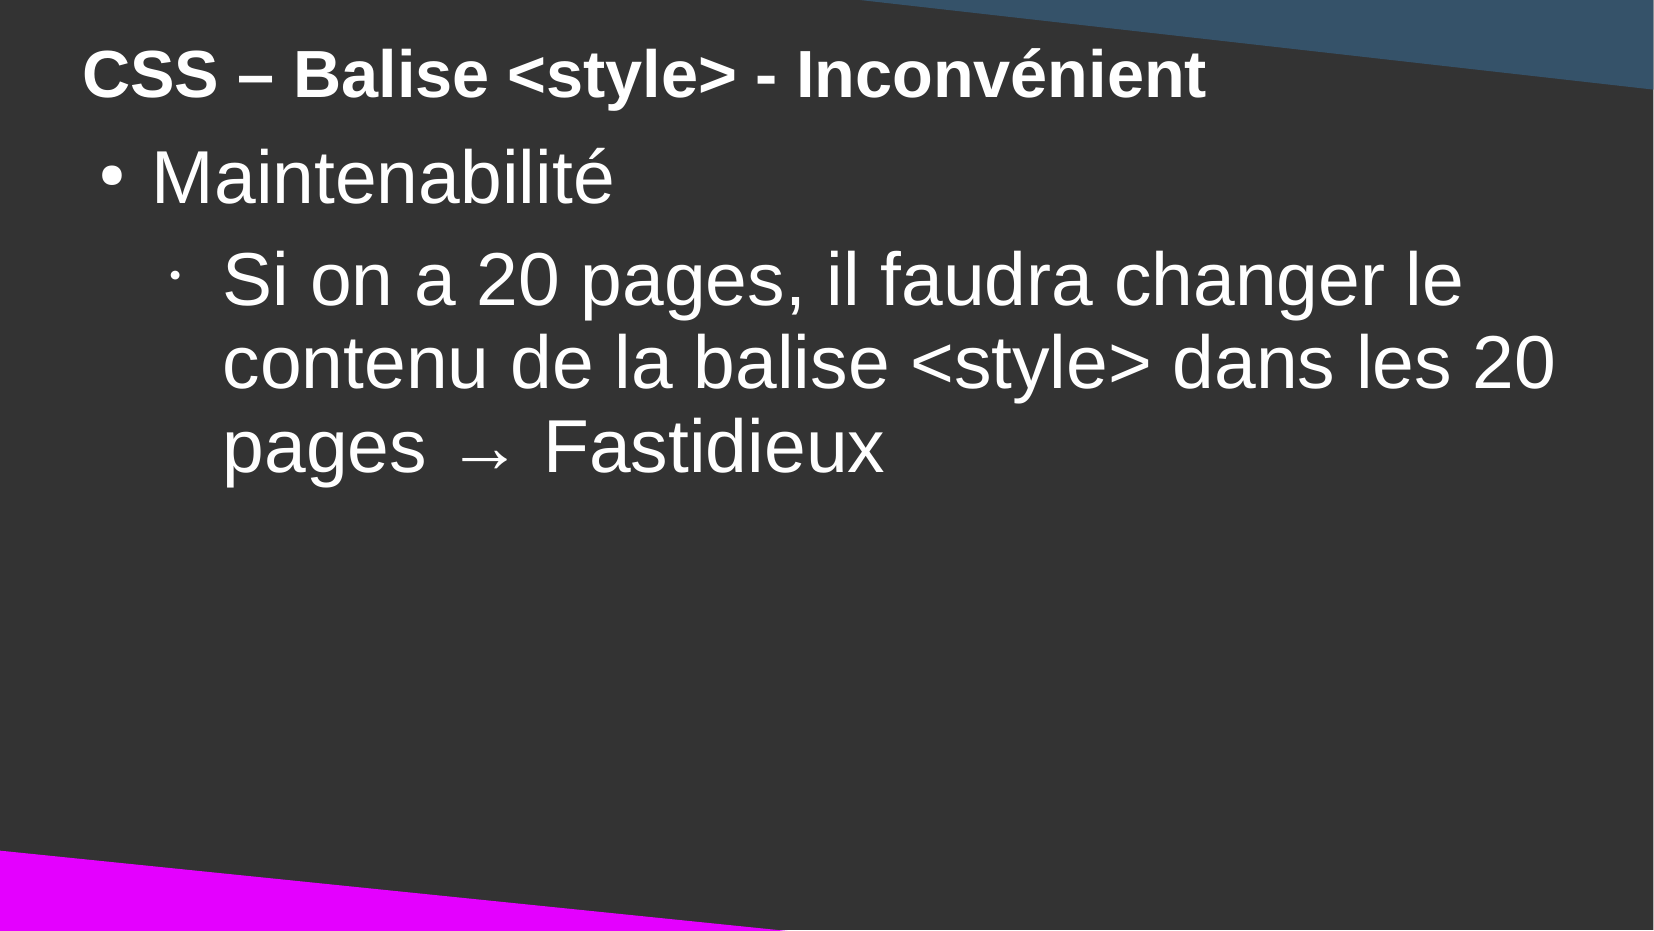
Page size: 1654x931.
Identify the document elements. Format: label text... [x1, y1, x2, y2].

text_box [859, 0, 1654, 90]
list Maintenabilité Si on a 20 pages, il faudra changer le contenu de la balise <style> dans les 20 pages → Fastidieux [80, 135, 1605, 550]
text_box [0, 850, 788, 931]
title CSS – Balise <style> - Inconvénient [82, 37, 1571, 122]
